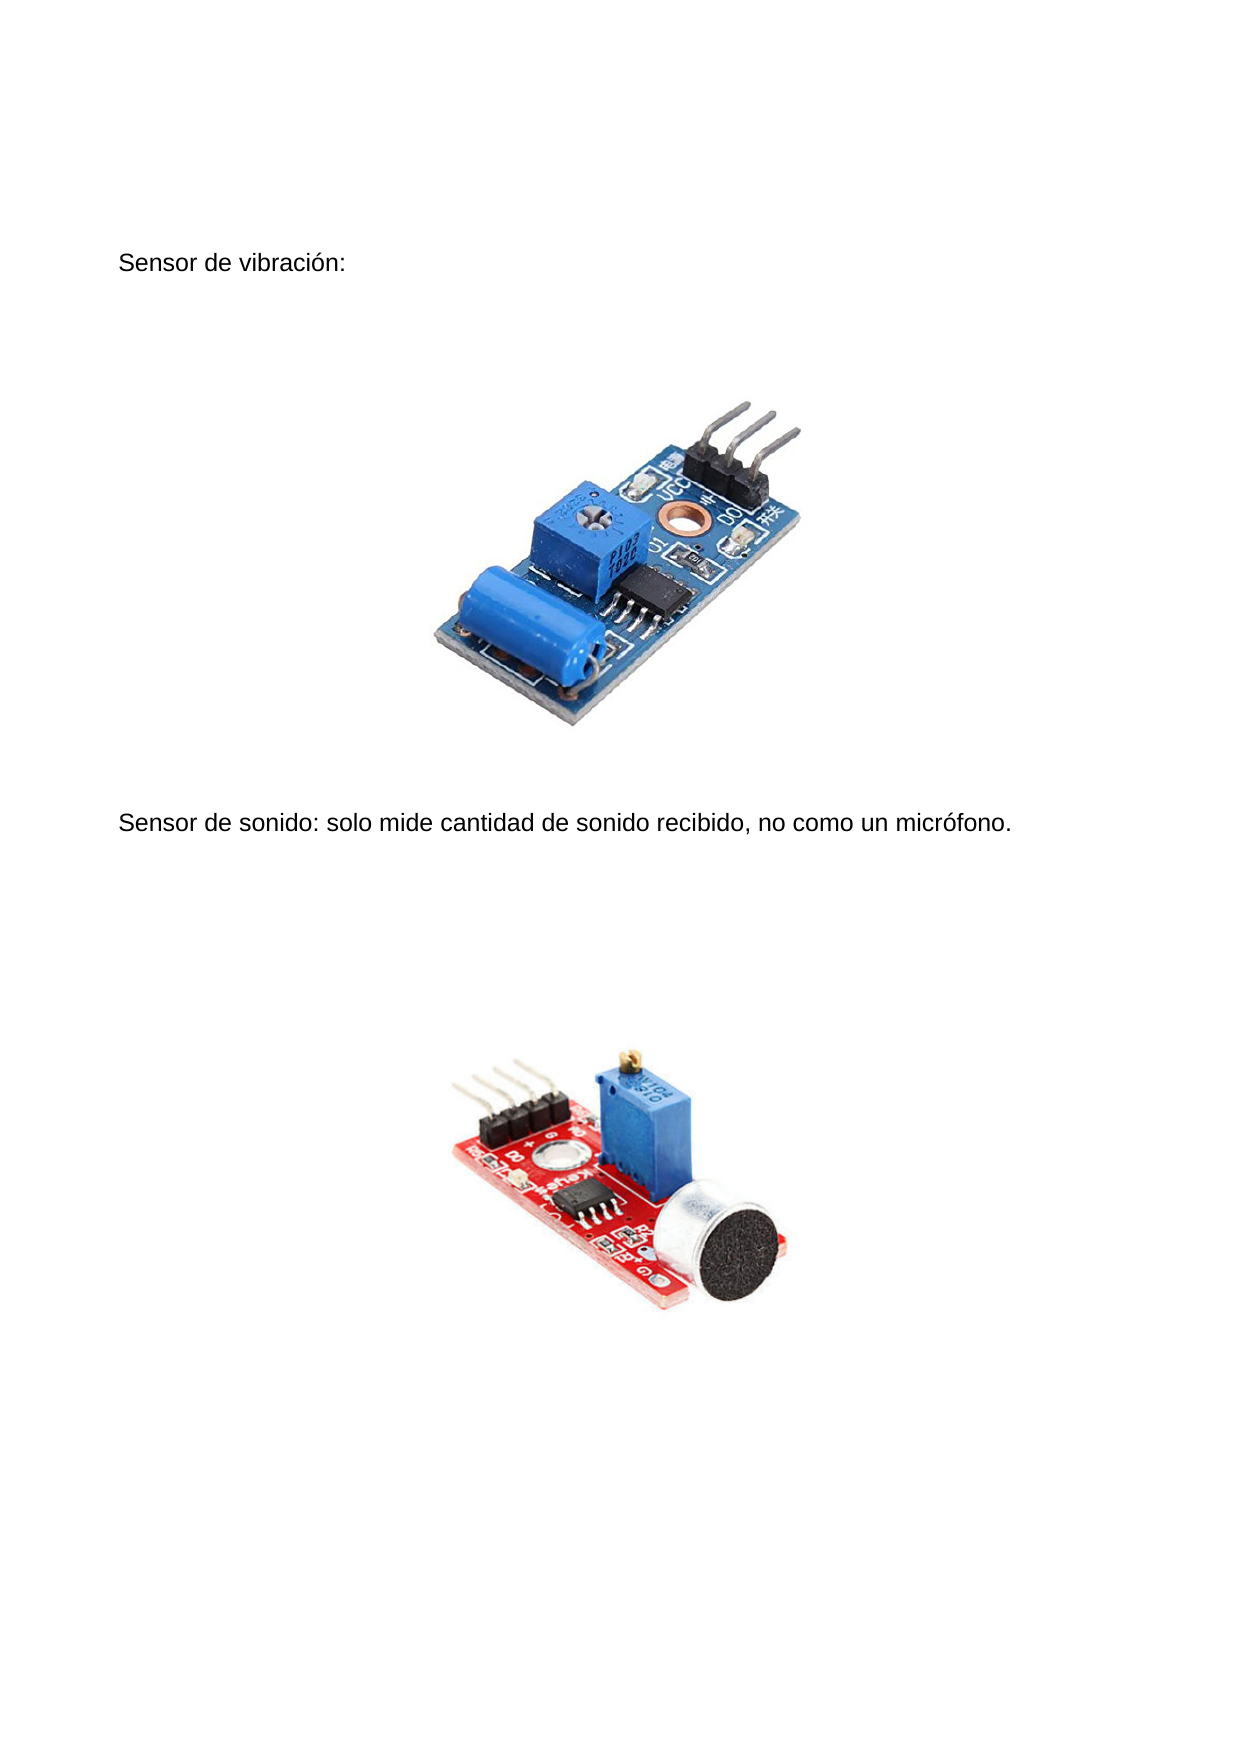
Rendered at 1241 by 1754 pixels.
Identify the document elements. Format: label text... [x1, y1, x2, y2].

text Sensor de sonido: solo mide cantidad de sonido recibido, no como un micrófono. [118, 808, 1122, 837]
picture [354, 894, 886, 1426]
text Sensor de vibración: [118, 247, 1122, 276]
picture [401, 333, 839, 771]
